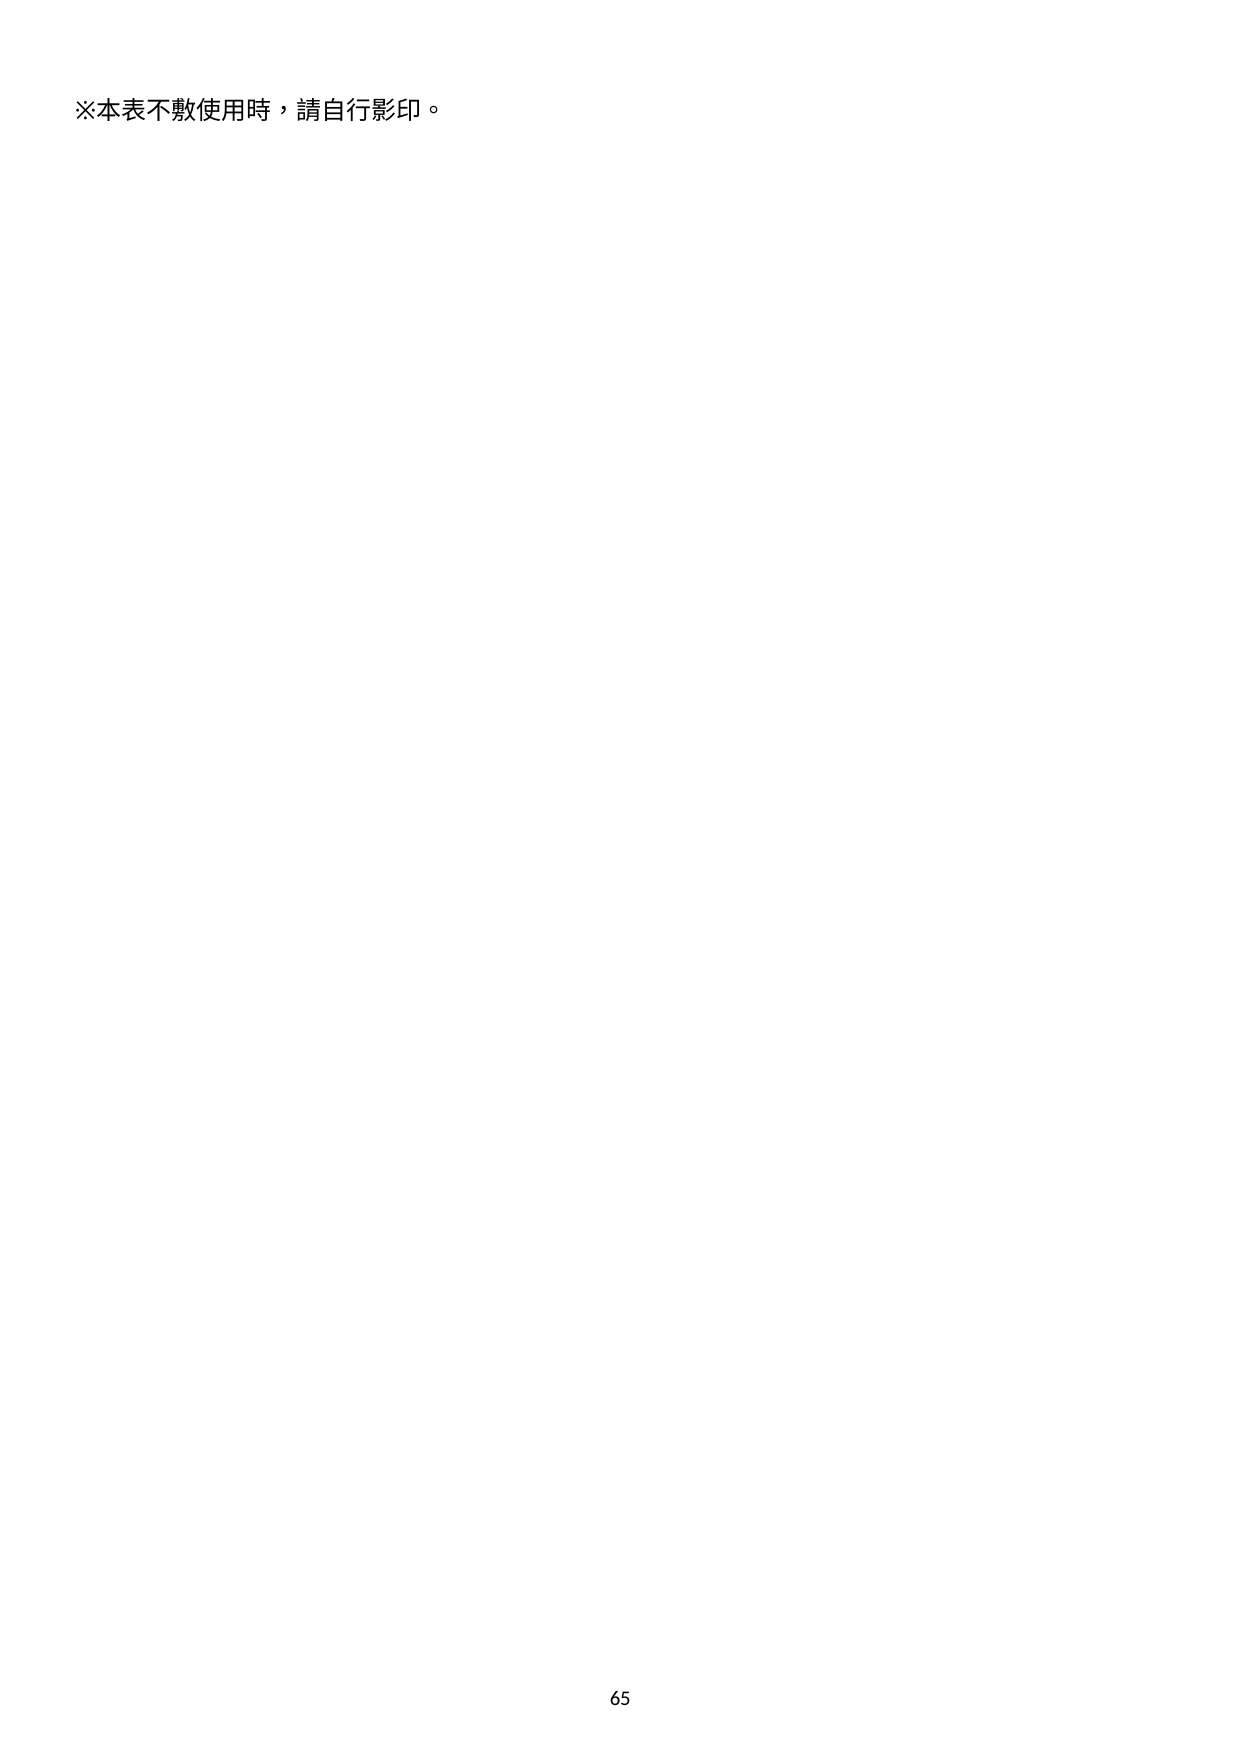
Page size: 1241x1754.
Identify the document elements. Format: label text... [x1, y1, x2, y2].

text ※本表不敷使用時，請自行影印。 [75, 89, 1165, 127]
